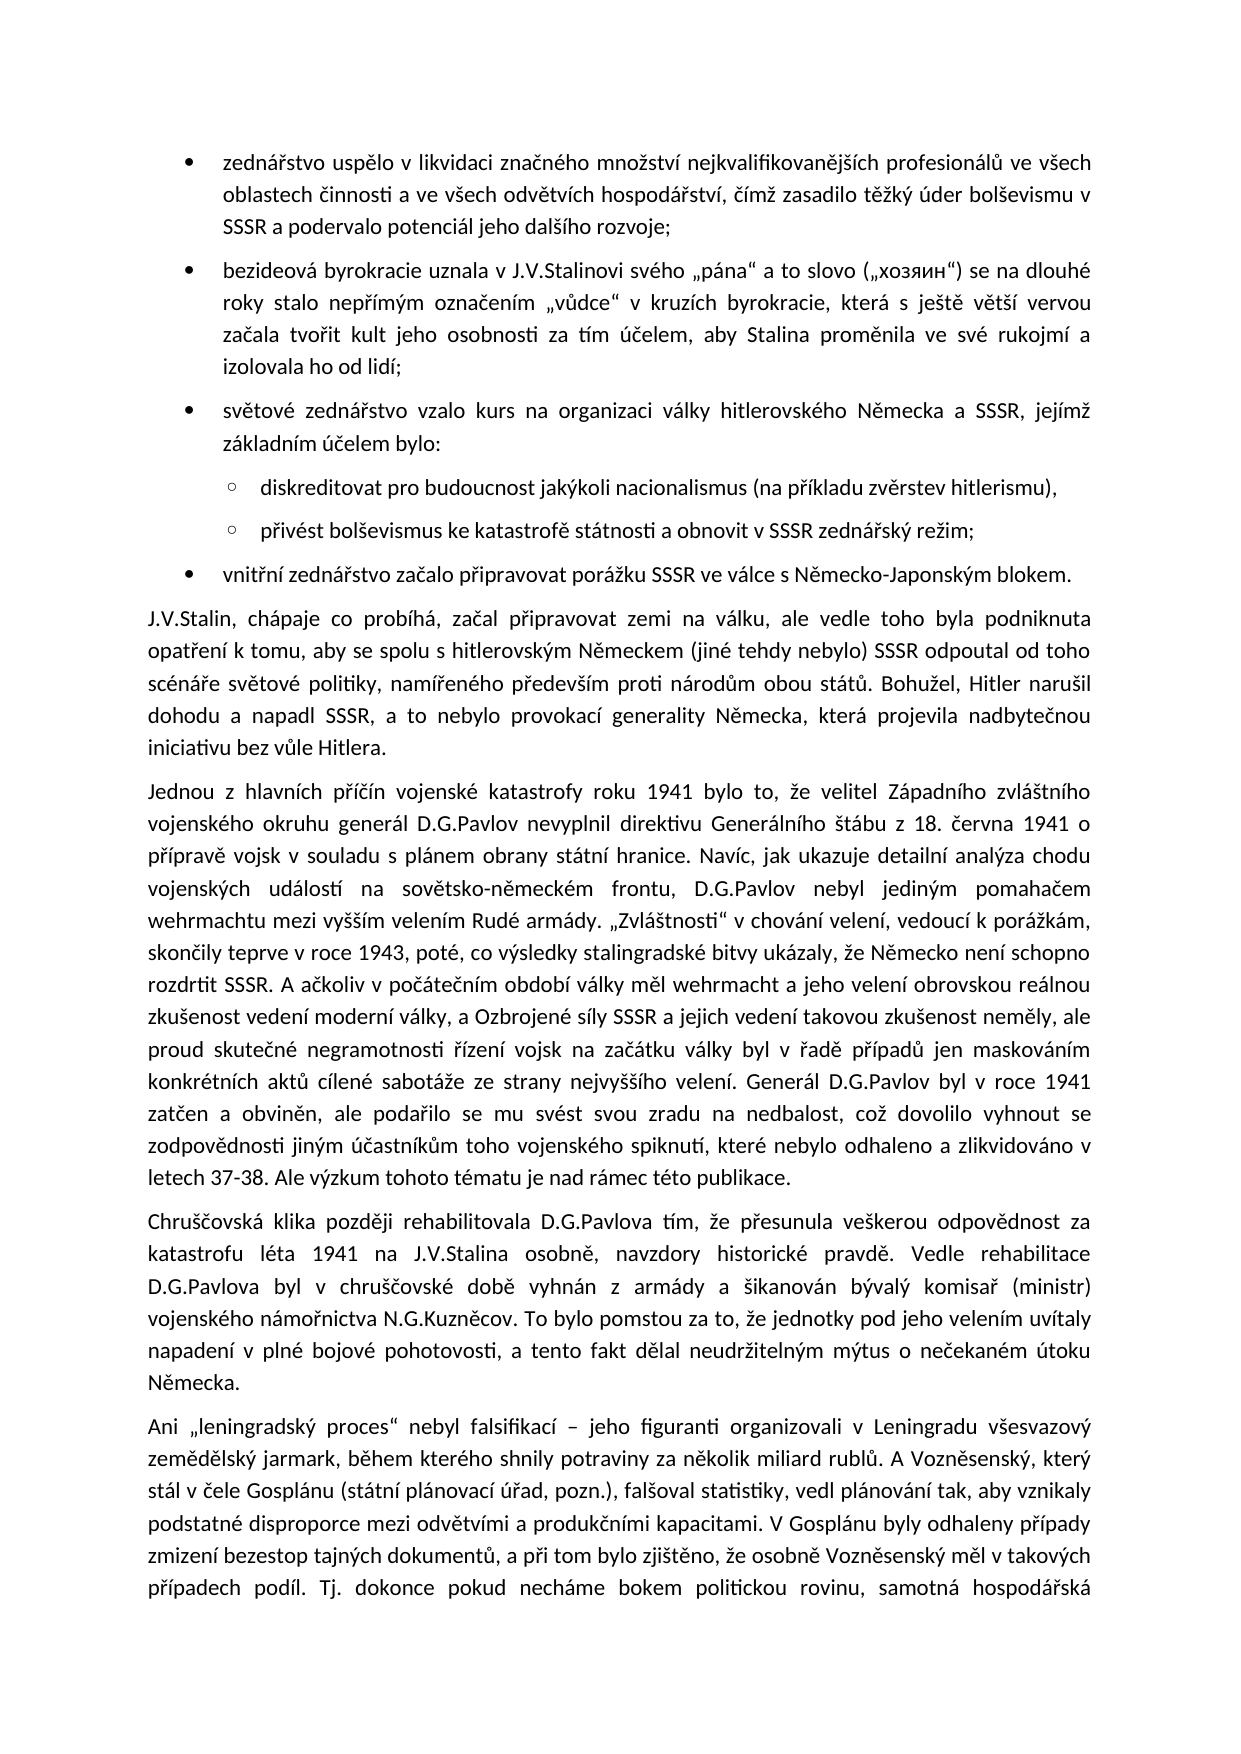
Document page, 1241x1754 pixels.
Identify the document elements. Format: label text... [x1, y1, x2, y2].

list vnitřní zednářstvo začalo připravovat porážku SSSR ve válce s Německo-Japonským blokem. [185, 561, 1093, 588]
list zednářstvo uspělo v likvidaci značného množství nejkvalifikovanějších profesionálů ve všech oblastech činnosti a ve všech odvětvích hospodářství, čímž zasadilo těžký úder bolševismu v SSSR a podervalo potenciál jeho dalšího rozvoje; [185, 148, 1093, 240]
list diskreditovat pro budoucnost jakýkoli nacionalismus (na příkladu zvěrstev hitlerismu), [223, 473, 1093, 501]
list přivést bolševismus ke katastrofě státnosti a obnovit v SSSR zednářský režim; [223, 517, 1093, 544]
text J.V.Stalin, chápaje co probíhá, začal připravovat zemi na válku, ale vedle toho byla podniknuta opatření k tomu, aby se spolu s hitlerovským Německem (jiné tehdy nebylo) SSSR odpoutal od toho scénáře světové politiky, namířeného především proti národům obou států. Bohužel, Hitler narušil dohodu a napadl SSSR, a to nebylo provokací generality Německa, která projevila nadbytečnou iniciativu bez vůle Hitlera. [148, 604, 1093, 761]
text Chruščovská klika později rehabilitovala D.G.Pavlova tím, že přesunula veškerou odpovědnost za katastrofu léta 1941 na J.V.Stalina osobně, navzdory historické pravdě. Vedle rehabilitace D.G.Pavlova byl v chruščovské době vyhnán z armády a šikanován bývalý komisař (ministr) vojenského námořnictva N.G.Kuzněcov. To bylo pomstou za to, že jednotky pod jeho velením uvítaly napadení v plné bojové pohotovosti, a tento fakt dělal neudržitelným mýtus o nečekaném útoku Německa. [148, 1207, 1093, 1396]
list světové zednářstvo vzalo kurs na organizaci války hitlerovského Německa a SSSR, jejímž základním účelem bylo: [185, 396, 1093, 457]
text Ani „leningradský proces“ nebyl falsifikací – jeho figuranti organizovali v Leningradu všesvazový zemědělský jarmark, během kterého shnily potraviny za několik miliard rublů. A Vozněsenský, který stál v čele Gosplánu (státní plánovací úřad, pozn.), falšoval statistiky, vedl plánování tak, aby vznikaly podstatné disproporce mezi odvětvími a produkčními kapacitami. V Gosplánu byly odhaleny případy zmizení bezestop tajných dokumentů, a při tom bylo zjištěno, že osobně Vozněsenský měl v takových případech podíl. Tj. dokonce pokud necháme bokem politickou rovinu, samotná hospodářská [148, 1412, 1093, 1601]
text Jednou z hlavních příčín vojenské katastrofy roku 1941 bylo to, že velitel Západního zvláštního vojenského okruhu generál D.G.Pavlov nevyplnil direktivu Generálního štábu z 18. června 1941 o přípravě vojsk v souladu s plánem obrany státní hranice. Navíc, jak ukazuje detailní analýza chodu vojenských událostí na sovětsko-německém frontu, D.G.Pavlov nebyl jediným pomahačem wehrmachtu mezi vyšším velením Rudé armády. „Zvláštnosti“ v chování velení, vedoucí k porážkám, skončily teprve v roce 1943, poté, co výsledky stalingradské bitvy ukázaly, že Německo není schopno rozdrtit SSSR. A ačkoliv v počátečním období války měl wehrmacht a jeho velení obrovskou reálnou zkušenost vedení moderní války, a Ozbrojené síly SSSR a jejich vedení takovou zkušenost neměly, ale proud skutečné negramotnosti řízení vojsk na začátku války byl v řadě případů jen maskováním konkrétních aktů cílené sabotáže ze strany nejvyššího velení. Generál D.G.Pavlov byl v roce 1941 zatčen a obviněn, ale podařilo se mu svést svou zradu na nedbalost, což dovolilo vyhnout se zodpovědnosti jiným účastníkům toho vojenského spiknutí, které nebylo odhaleno a zlikvidováno v letech 37-38. Ale výzkum tohoto tématu je nad rámec této publikace. [148, 777, 1093, 1191]
list bezideová byrokracie uznala v J.V.Stalinovi svého „pána“ a to slovo („хозяин“) se na dlouhé roky stalo nepřímým označením „vůdce“ v kruzích byrokracie, která s ještě větší vervou začala tvořit kult jeho osobnosti za tím účelem, aby Stalina proměnila ve své rukojmí a izolovala ho od lidí; [185, 256, 1093, 381]
